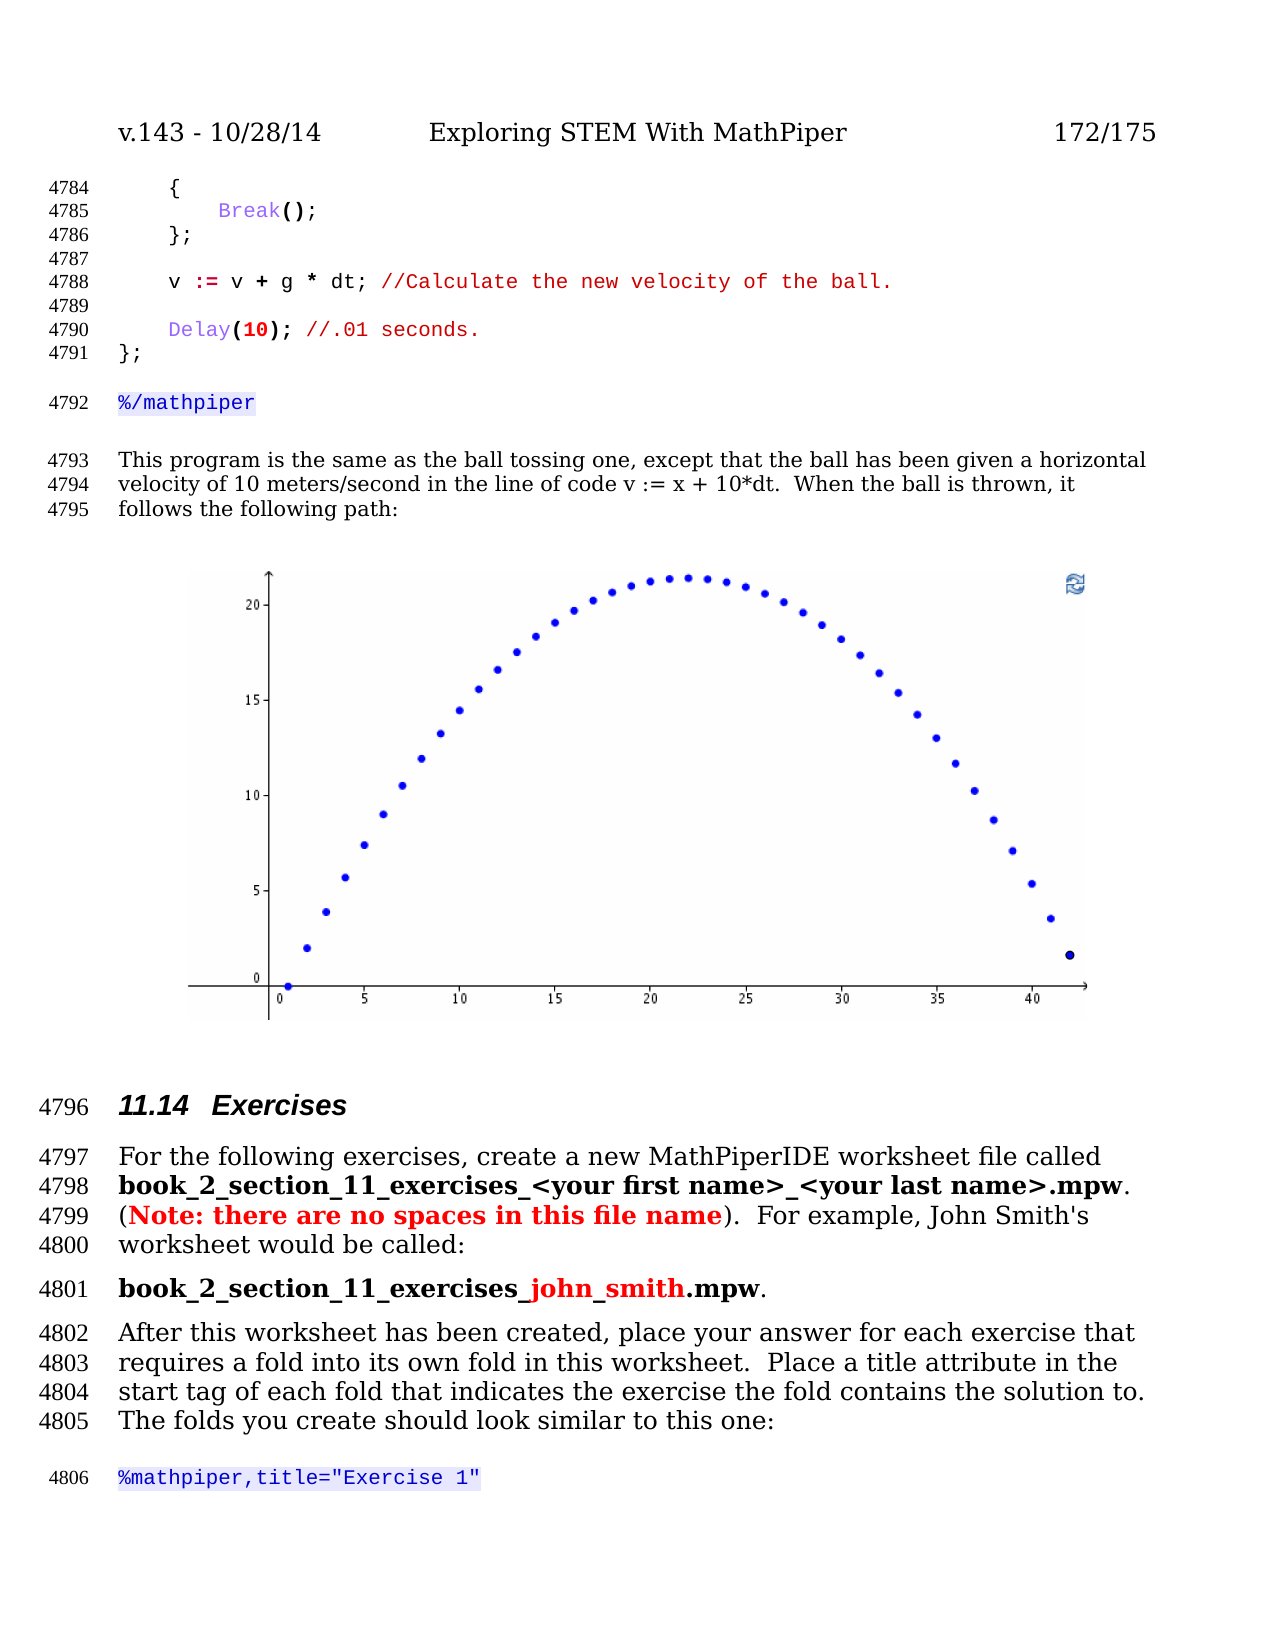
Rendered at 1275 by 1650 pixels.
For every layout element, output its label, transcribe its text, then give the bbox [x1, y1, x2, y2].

text For the following exercises, create a new MathPiperIDE worksheet file called book_2_section_11_exercises_<your first name>_<your last name>.mpw. (Note: there are no spaces in this file name). For example, John Smith's worksheet would be called: [118, 1142, 1157, 1259]
text Delay(10); //.01 seconds. [118, 319, 1157, 342]
text }; [118, 224, 1157, 248]
text Break(); [118, 200, 1157, 224]
text This program is the same as the ball tossing one, except that the ball has been given a horizontal velocity of 10 meters/second in the line of code v := x + 10*dt. When the ball is thrown, it follows the following path: [118, 448, 1157, 521]
text book_2_section_11_exercises_john_smith.mpw. [118, 1274, 1157, 1304]
text %mathpiper,title="Exercise 1" [118, 1467, 1157, 1491]
text After this worksheet has been created, place your answer for each exercise that requires a fold into its own fold in this worksheet. Place a title attribute in the start tag of each fold that indicates the exercise the fold contains the solution to. The folds you create should look similar to this one: [118, 1319, 1157, 1435]
text { [118, 177, 1157, 200]
text }; [118, 342, 1157, 366]
text %/mathpiper [118, 392, 1157, 416]
text v := v + g * dt; //Calculate the new velocity of the ball. [118, 271, 1157, 295]
subtitle Exercises [118, 1088, 1157, 1121]
picture [187, 571, 1088, 1020]
